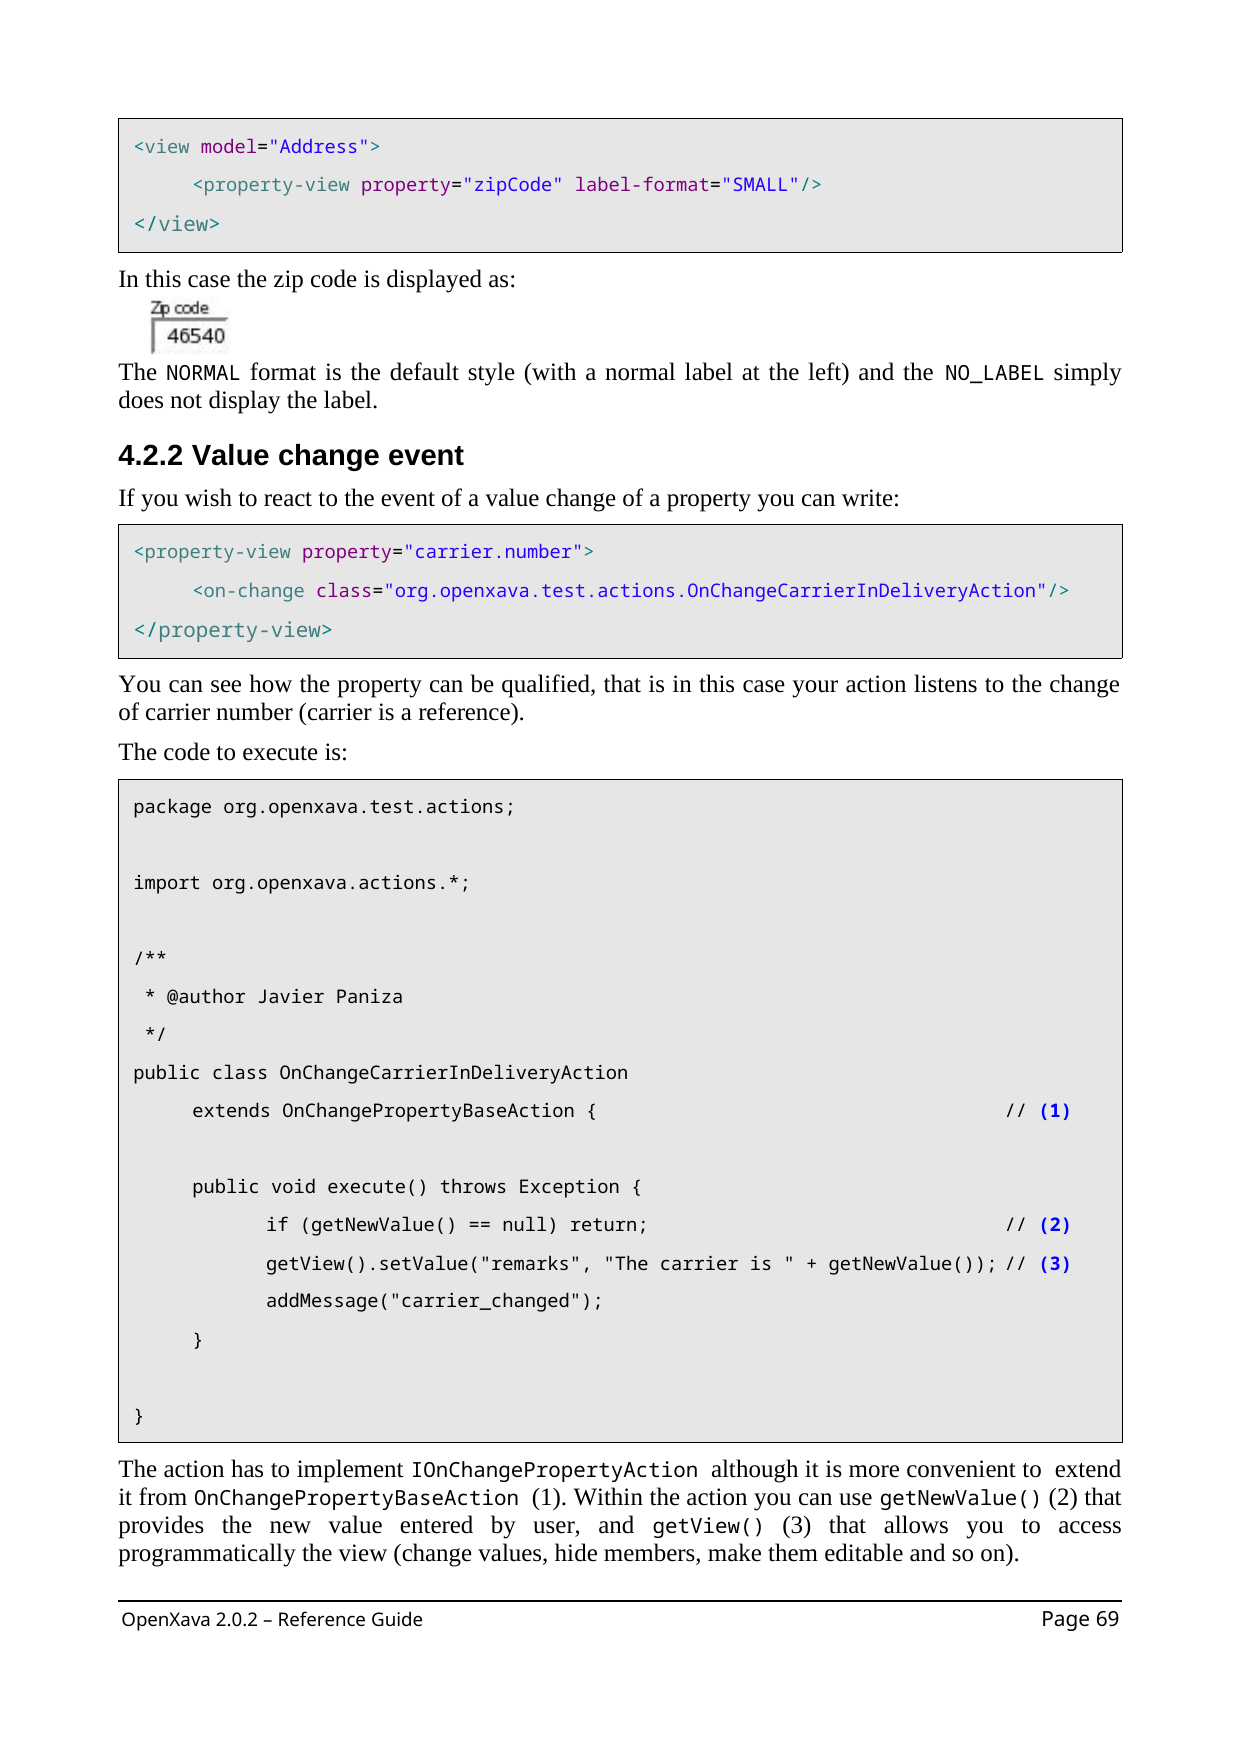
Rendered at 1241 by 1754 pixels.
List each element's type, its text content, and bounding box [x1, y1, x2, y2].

text <property-view property="carrier.number"> [119, 525, 1122, 562]
text /** [119, 931, 1122, 969]
text */ [119, 1007, 1122, 1045]
text If you wish to react to the event of a value change of a property you can write: [118, 484, 1122, 512]
text } [119, 1311, 1122, 1349]
text extends OnChangePropertyBaseAction { // (1) [119, 1083, 1122, 1121]
text </view> [119, 194, 1122, 252]
text * @author Javier Paniza [119, 969, 1122, 1007]
text addMessage("carrier_changed"); [119, 1273, 1122, 1311]
text import org.openxava.actions.*; [119, 855, 1122, 893]
text The NORMAL format is the default style (with a normal label at the left) and the NO_LABEL simply does not display the label. [118, 358, 1122, 414]
text } [119, 1387, 1122, 1442]
text <on-change class="org.openxava.test.actions.OnChangeCarrierInDeliveryAction"/> [119, 562, 1122, 600]
text In this case the zip code is displayed as: [118, 265, 1122, 292]
text You can see how the property can be qualified, that is in this case your action listens to the change of carrier number (carrier is a reference). [118, 671, 1122, 726]
text <view model="Address"> [119, 119, 1122, 156]
text public class OnChangeCarrierInDeliveryAction [119, 1045, 1122, 1083]
text package org.openxava.test.actions; [119, 780, 1122, 817]
text <property-view property="zipCode" label-format="SMALL"/> [119, 156, 1122, 194]
text </property-view> [119, 600, 1122, 658]
picture [148, 297, 232, 358]
subtitle Value change event [118, 439, 1122, 471]
text if (getNewValue() == null) return; // (2) [119, 1197, 1122, 1235]
text The code to execute is: [118, 738, 1122, 766]
text public void execute() throws Exception { [119, 1159, 1122, 1197]
text getView().setValue("remarks", "The carrier is " + getNewValue()); // (3) [119, 1235, 1122, 1273]
text The action has to implement IOnChangePropertyAction although it is more convenient to extend it from OnChangePropertyBaseAction (1). Within the action you can use getNewValue() (2) that provides the new value entered by user, and getView() (3) that allows you to access programmatically the view (change values, hide members, make them editable and so on). [118, 1455, 1122, 1567]
